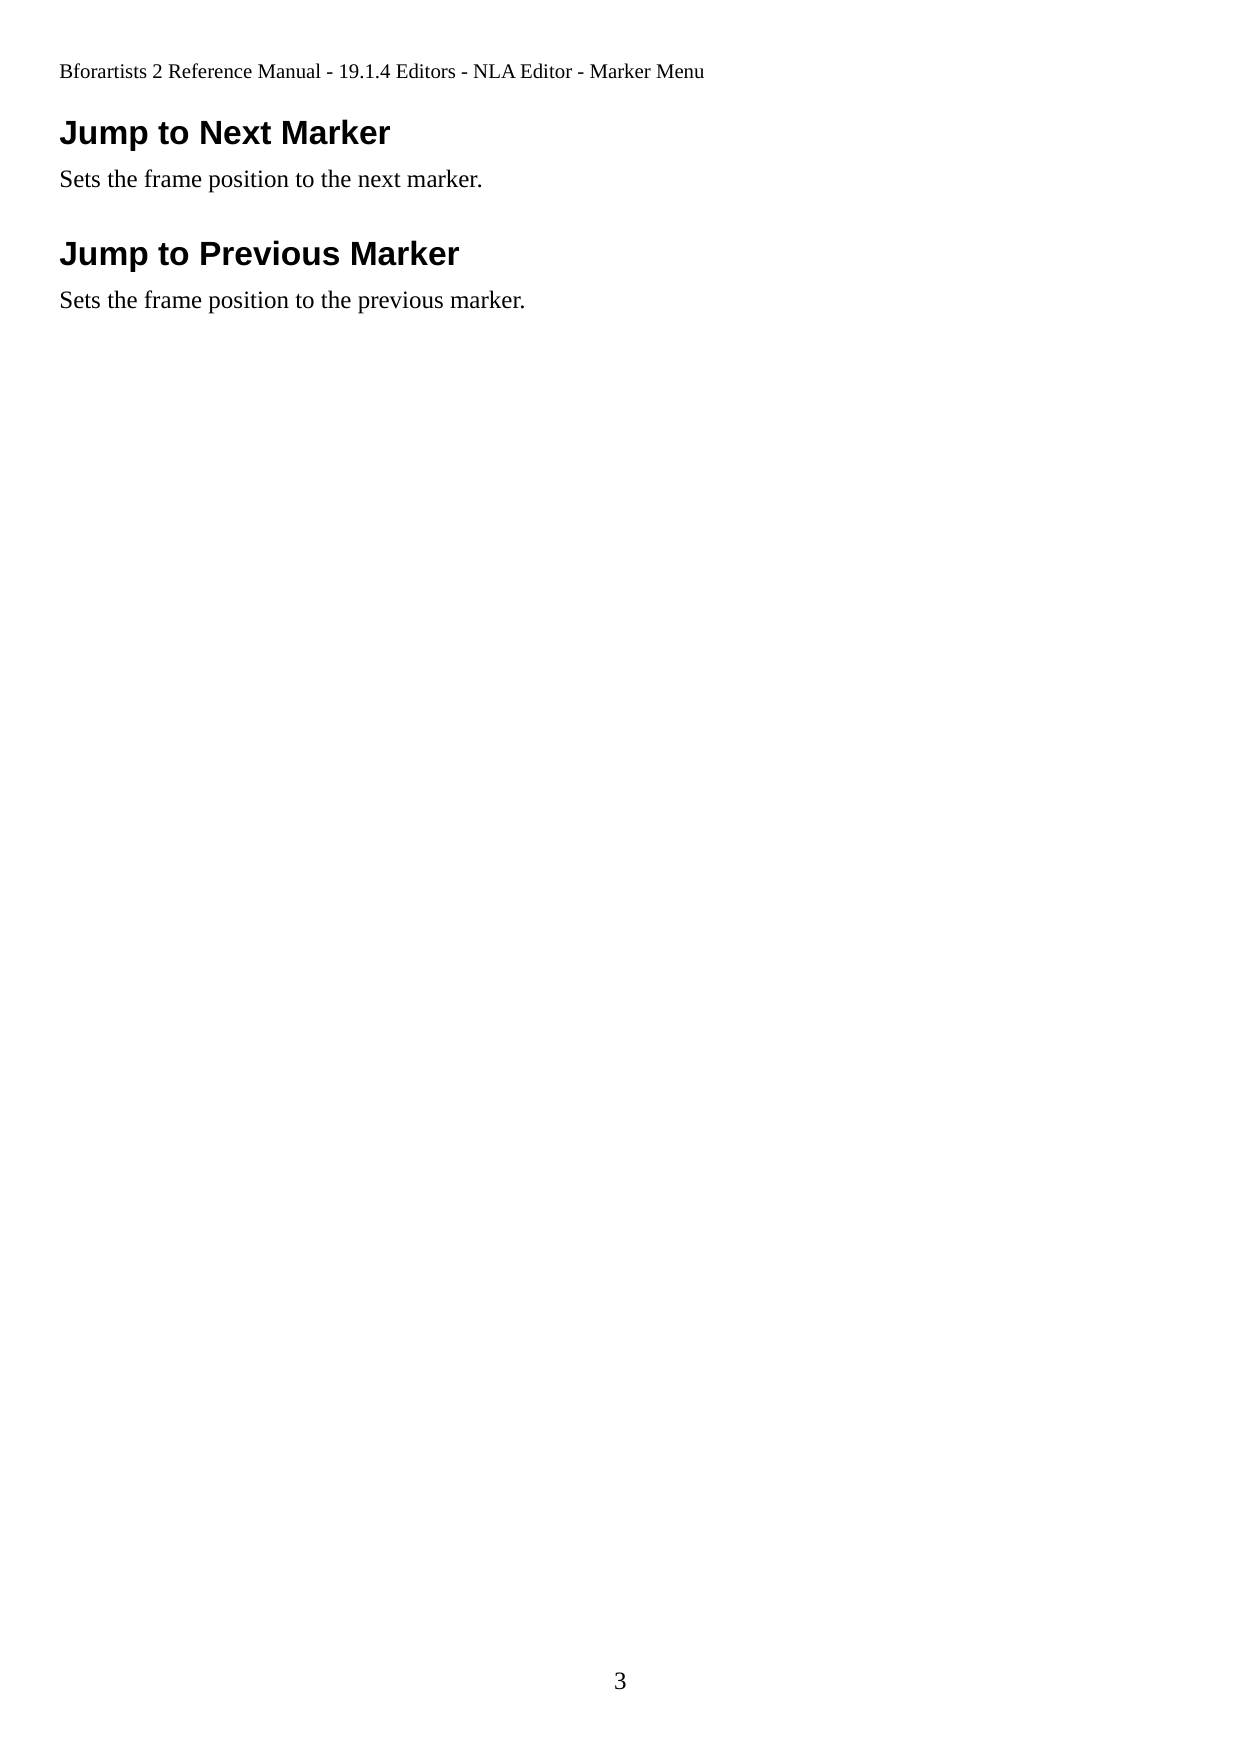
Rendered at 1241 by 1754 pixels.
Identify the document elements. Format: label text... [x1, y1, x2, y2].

subtitle Jump to Previous Marker [59, 234, 1181, 272]
subtitle Jump to Next Marker [59, 113, 1181, 151]
text Sets the frame position to the previous marker. [59, 285, 1181, 313]
text Sets the frame position to the next marker. [59, 164, 1181, 192]
